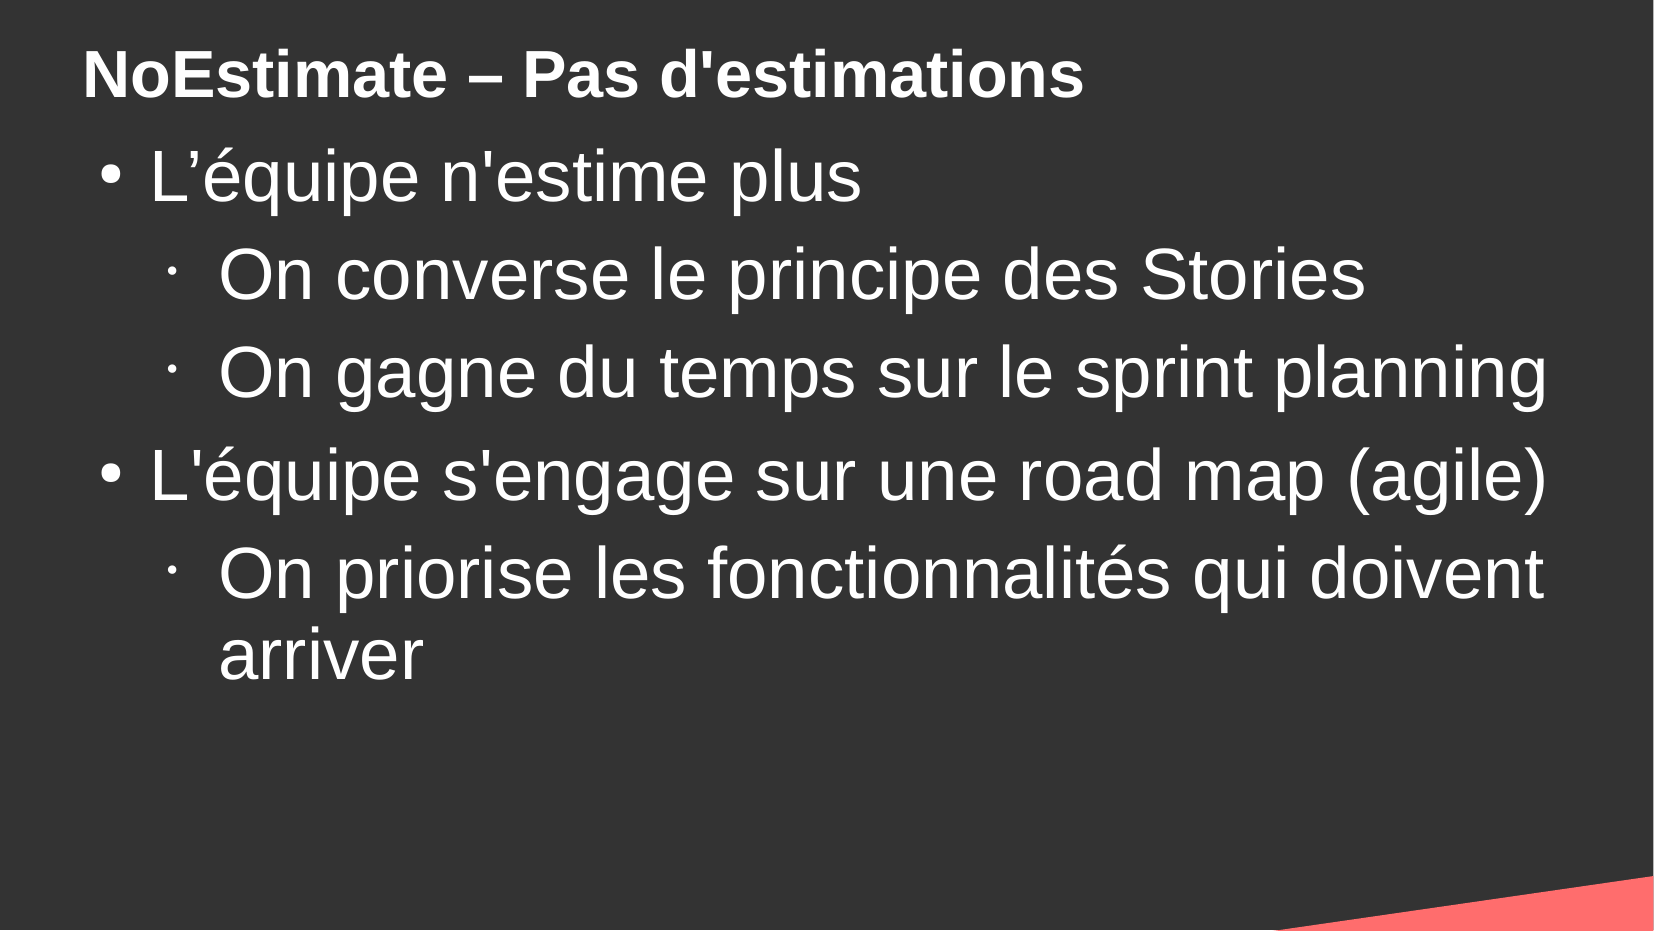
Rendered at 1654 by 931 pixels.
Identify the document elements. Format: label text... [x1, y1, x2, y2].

text_box [1272, 875, 1654, 931]
list L’équipe n'estime plus On converse le principe des Stories On gagne du temps sur le sprint planning L'équipe s'engage sur une road map (agile) On priorise les fonctionnalités qui doivent arriver [80, 135, 1620, 697]
title NoEstimate – Pas d'estimations [82, 37, 1571, 122]
